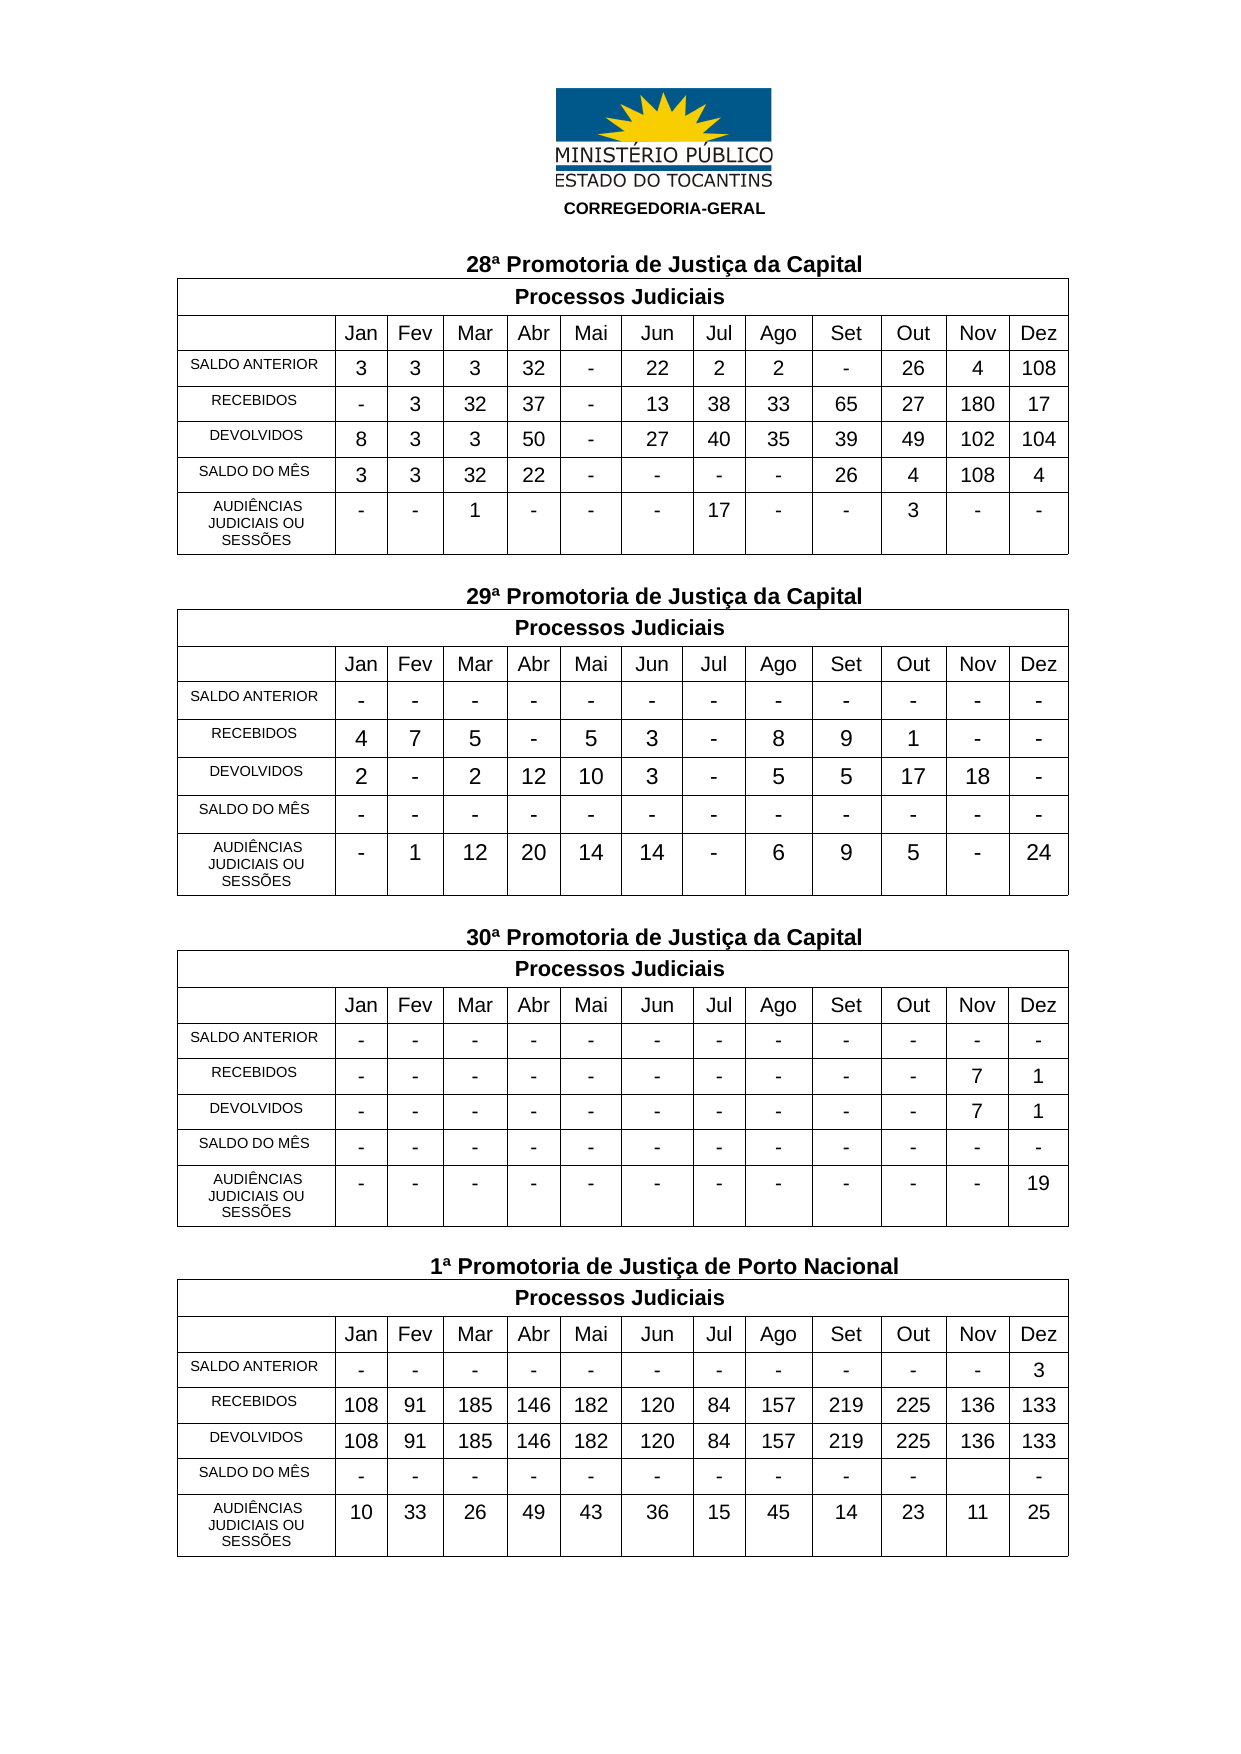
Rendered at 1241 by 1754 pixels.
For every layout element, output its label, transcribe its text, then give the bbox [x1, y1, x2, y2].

table_cell - [882, 1024, 946, 1058]
table_cell RECEBIDOS [178, 387, 335, 421]
table_cell Ago [746, 647, 812, 681]
table_cell Abr [508, 1317, 560, 1352]
table_cell 27 [622, 422, 693, 457]
table_cell - [813, 682, 881, 719]
table_cell 1 [444, 493, 507, 554]
table_cell - [336, 1166, 387, 1226]
table_cell - [561, 1166, 621, 1226]
table_cell - [882, 1130, 946, 1164]
table_cell 1 [388, 834, 443, 895]
table_cell 17 [694, 493, 745, 554]
table_cell - [508, 493, 560, 554]
table_cell 8 [746, 720, 812, 757]
table_cell 32 [444, 458, 507, 492]
table_cell Jan [336, 316, 387, 350]
table_cell - [561, 682, 621, 719]
table_cell 136 [947, 1424, 1009, 1458]
table_cell 3 [336, 351, 387, 386]
table_cell 3 [622, 758, 682, 795]
table_cell 5 [561, 720, 621, 757]
table_cell 3 [388, 458, 443, 492]
table_cell Dez [1010, 1317, 1068, 1352]
table_cell Nov [947, 316, 1009, 350]
table_cell 7 [947, 1059, 1008, 1093]
table_cell 33 [746, 387, 812, 421]
table_cell - [336, 796, 387, 833]
table_cell - [694, 1459, 745, 1494]
table_cell - [746, 796, 812, 833]
table_cell 14 [561, 834, 621, 895]
table_cell Set [813, 1317, 881, 1352]
table_cell - [746, 1166, 812, 1226]
table_cell - [336, 493, 387, 554]
subtitle 28ª Promotoria de Justiça da Capital [177, 251, 1152, 278]
table_cell - [1009, 1024, 1068, 1058]
table_cell - [622, 1130, 693, 1164]
subtitle 29ª Promotoria de Justiça da Capital [177, 583, 1152, 609]
table_cell - [947, 720, 1009, 757]
table_cell 225 [882, 1388, 946, 1423]
table_cell - [622, 1459, 693, 1494]
table_cell 2 [746, 351, 812, 386]
table_cell 3 [336, 458, 387, 492]
table_cell - [813, 1059, 881, 1093]
table_cell 26 [882, 351, 946, 386]
table_cell 182 [561, 1388, 621, 1423]
table_cell - [336, 1024, 387, 1058]
table_cell - [622, 796, 682, 833]
table_cell 50 [508, 422, 560, 457]
table_cell 5 [882, 834, 946, 895]
table_cell 219 [813, 1424, 881, 1458]
table_cell - [683, 834, 745, 895]
table_cell - [508, 1095, 560, 1129]
table_cell 120 [622, 1388, 693, 1423]
table_cell DEVOLVIDOS [178, 422, 335, 457]
table_cell - [694, 1059, 745, 1093]
table_cell 9 [813, 834, 881, 895]
table_cell Dez [1010, 647, 1068, 681]
table_cell Jul [694, 988, 745, 1022]
table_cell - [508, 1166, 560, 1226]
table_cell 146 [508, 1424, 560, 1458]
table_cell - [947, 1130, 1008, 1164]
table_cell 3 [388, 422, 443, 457]
table_cell Jun [622, 1317, 693, 1352]
table_cell SALDO DO MÊS [178, 458, 335, 492]
table_cell - [561, 1059, 621, 1093]
table_cell - [746, 1130, 812, 1164]
table_cell 5 [746, 758, 812, 795]
table_cell - [561, 1353, 621, 1387]
table_cell - [947, 834, 1009, 895]
table_cell - [882, 1059, 946, 1093]
table_cell 11 [947, 1495, 1009, 1556]
table_cell Nov [947, 988, 1008, 1022]
table_cell Fev [388, 1317, 443, 1352]
table_cell 1 [1009, 1059, 1068, 1093]
table_cell - [1010, 493, 1068, 554]
table_cell 6 [746, 834, 812, 895]
table_cell 2 [444, 758, 507, 795]
table_cell - [882, 1166, 946, 1226]
table_cell 8 [336, 422, 387, 457]
table_cell 27 [882, 387, 946, 421]
table_cell 133 [1010, 1388, 1068, 1423]
table_cell - [746, 1059, 812, 1093]
table_cell Ago [746, 316, 812, 350]
table_cell - [683, 796, 745, 833]
table_cell - [947, 1166, 1008, 1226]
table_cell - [622, 458, 693, 492]
table_cell 3 [388, 387, 443, 421]
table_cell [178, 647, 335, 681]
table_cell Jan [336, 647, 387, 681]
table_cell - [444, 1353, 507, 1387]
table_cell - [813, 1459, 881, 1494]
table_cell 7 [947, 1095, 1008, 1129]
table_cell 26 [813, 458, 881, 492]
table_cell - [746, 1095, 812, 1129]
table_cell Jul [694, 316, 745, 350]
table_cell - [508, 1459, 560, 1494]
table_cell 104 [1010, 422, 1068, 457]
table_cell 219 [813, 1388, 881, 1423]
table_cell - [947, 1353, 1009, 1387]
table_cell 43 [561, 1495, 621, 1556]
table_cell - [694, 1095, 745, 1129]
table_cell Mar [444, 316, 507, 350]
table_header Processos Judiciais [178, 951, 1068, 987]
table_cell - [388, 1095, 443, 1129]
table_header Processos Judiciais [178, 610, 1068, 646]
table_cell - [336, 834, 387, 895]
table_cell - [882, 796, 946, 833]
table_cell - [561, 458, 621, 492]
table_cell - [947, 796, 1009, 833]
table_cell 4 [882, 458, 946, 492]
table_cell 33 [388, 1495, 443, 1556]
table_cell 24 [1010, 834, 1068, 895]
table_cell - [882, 1459, 946, 1494]
table_cell Jun [622, 647, 682, 681]
subtitle 1ª Promotoria de Justiça de Porto Nacional [177, 1253, 1152, 1279]
table_cell - [388, 796, 443, 833]
table_cell SALDO DO MÊS [178, 1459, 335, 1494]
table_cell - [694, 458, 745, 492]
table_cell - [882, 1095, 946, 1129]
table_cell - [1010, 796, 1068, 833]
table_cell - [622, 493, 693, 554]
table_cell 17 [1010, 387, 1068, 421]
table_cell - [388, 1166, 443, 1226]
table_cell SALDO ANTERIOR [178, 682, 335, 719]
table_cell 40 [694, 422, 745, 457]
table_cell 157 [746, 1424, 812, 1458]
table_cell - [683, 720, 745, 757]
table_cell - [1010, 1459, 1068, 1494]
table_cell Ago [746, 1317, 812, 1352]
table_cell 5 [813, 758, 881, 795]
table_cell - [444, 796, 507, 833]
table_cell Jun [622, 316, 693, 350]
table_cell - [561, 796, 621, 833]
table_cell - [947, 493, 1009, 554]
table_cell - [813, 1024, 881, 1058]
table_cell - [694, 1130, 745, 1164]
table_cell - [508, 1130, 560, 1164]
table_cell 39 [813, 422, 881, 457]
table_cell - [508, 1059, 560, 1093]
table_cell Out [882, 1317, 946, 1352]
table_cell - [336, 387, 387, 421]
table_cell - [444, 1024, 507, 1058]
table_cell - [336, 682, 387, 719]
table_cell 157 [746, 1388, 812, 1423]
table_cell - [683, 682, 745, 719]
table_cell Mai [561, 647, 621, 681]
table_cell - [561, 422, 621, 457]
table_cell 185 [444, 1424, 507, 1458]
table_cell 146 [508, 1388, 560, 1423]
table_cell - [746, 1353, 812, 1387]
picture [556, 88, 773, 187]
table_cell - [508, 720, 560, 757]
table_cell - [508, 1024, 560, 1058]
table_cell 36 [622, 1495, 693, 1556]
table_cell 185 [444, 1388, 507, 1423]
table_cell 3 [444, 422, 507, 457]
table_cell 91 [388, 1388, 443, 1423]
table_cell - [947, 682, 1009, 719]
table_cell - [561, 387, 621, 421]
table_cell 225 [882, 1424, 946, 1458]
table_cell - [1010, 720, 1068, 757]
table_cell 7 [388, 720, 443, 757]
table_cell 10 [336, 1495, 387, 1556]
table_cell Ago [746, 988, 812, 1022]
table_cell - [746, 1024, 812, 1058]
table_cell 10 [561, 758, 621, 795]
table_cell 5 [444, 720, 507, 757]
table_cell Jul [694, 1317, 745, 1352]
table_cell 4 [336, 720, 387, 757]
table_cell Abr [508, 316, 560, 350]
table_cell - [813, 1166, 881, 1226]
table_cell - [336, 1059, 387, 1093]
table_cell - [561, 493, 621, 554]
table_cell 1 [882, 720, 946, 757]
table_cell 25 [1010, 1495, 1068, 1556]
table_cell 3 [388, 351, 443, 386]
table_cell 22 [508, 458, 560, 492]
table_cell - [444, 1166, 507, 1226]
table_cell - [746, 682, 812, 719]
table_cell 37 [508, 387, 560, 421]
table_cell 26 [444, 1495, 507, 1556]
table_cell Jan [336, 988, 387, 1022]
table_cell SALDO DO MÊS [178, 796, 335, 833]
table_cell - [683, 758, 745, 795]
subtitle 30ª Promotoria de Justiça da Capital [177, 924, 1152, 950]
table_cell - [694, 1024, 745, 1058]
table_cell Mar [444, 1317, 507, 1352]
table_cell 108 [336, 1388, 387, 1423]
table_cell 4 [1010, 458, 1068, 492]
table_cell Out [882, 316, 946, 350]
table_cell - [813, 493, 881, 554]
table_cell - [882, 682, 946, 719]
table_cell 19 [1009, 1166, 1068, 1226]
table_cell [178, 988, 335, 1022]
table_cell 84 [694, 1424, 745, 1458]
table_cell - [622, 1024, 693, 1058]
table_cell 35 [746, 422, 812, 457]
table_cell Nov [947, 1317, 1009, 1352]
table_cell - [388, 758, 443, 795]
table_cell Mar [444, 647, 507, 681]
table_cell RECEBIDOS [178, 720, 335, 757]
table_cell - [561, 1130, 621, 1164]
table_cell - [508, 1353, 560, 1387]
table_cell - [508, 796, 560, 833]
table_cell - [1010, 682, 1068, 719]
table_cell 182 [561, 1424, 621, 1458]
table_cell 2 [694, 351, 745, 386]
table_cell - [388, 493, 443, 554]
table_cell SALDO ANTERIOR [178, 1024, 335, 1058]
table_cell Mar [444, 988, 507, 1022]
table_cell 17 [882, 758, 946, 795]
table_cell - [388, 1024, 443, 1058]
table_cell Fev [388, 988, 443, 1022]
table_cell SALDO ANTERIOR [178, 1353, 335, 1387]
table_cell - [561, 1095, 621, 1129]
table_cell DEVOLVIDOS [178, 1095, 335, 1129]
table_cell 45 [746, 1495, 812, 1556]
table_cell 12 [444, 834, 507, 895]
table_cell 14 [622, 834, 682, 895]
table_cell 49 [882, 422, 946, 457]
table_cell Mai [561, 1317, 621, 1352]
table_cell - [444, 1130, 507, 1164]
table_cell - [622, 1095, 693, 1129]
table_cell AUDIÊNCIAS JUDICIAIS OU SESSÕES [178, 1495, 335, 1556]
table_cell 3 [882, 493, 946, 554]
table_cell - [388, 1059, 443, 1093]
table_cell - [813, 1353, 881, 1387]
table_cell - [813, 1095, 881, 1129]
table_cell 120 [622, 1424, 693, 1458]
table_cell - [622, 1353, 693, 1387]
table_cell 4 [947, 351, 1009, 386]
table_cell 65 [813, 387, 881, 421]
table_cell - [694, 1166, 745, 1226]
table_cell 3 [444, 351, 507, 386]
table_cell Out [882, 988, 946, 1022]
table_cell 3 [1010, 1353, 1068, 1387]
table_cell 12 [508, 758, 560, 795]
table_cell - [561, 1024, 621, 1058]
table_cell 14 [813, 1495, 881, 1556]
table_cell - [947, 1024, 1008, 1058]
table_cell - [622, 682, 682, 719]
table_cell - [813, 796, 881, 833]
table_cell 91 [388, 1424, 443, 1458]
table_cell Mai [561, 316, 621, 350]
table_cell - [336, 1353, 387, 1387]
table_cell Dez [1010, 316, 1068, 350]
table_cell - [388, 1130, 443, 1164]
table_cell 133 [1010, 1424, 1068, 1458]
table_cell 49 [508, 1495, 560, 1556]
table_cell - [622, 1059, 693, 1093]
table_cell RECEBIDOS [178, 1388, 335, 1423]
table_cell RECEBIDOS [178, 1059, 335, 1093]
table_cell [947, 1459, 1009, 1494]
table_cell AUDIÊNCIAS JUDICIAIS OU SESSÕES [178, 834, 335, 895]
table_cell - [508, 682, 560, 719]
table_cell Dez [1009, 988, 1068, 1022]
table_cell AUDIÊNCIAS JUDICIAIS OU SESSÕES [178, 493, 335, 554]
table_cell DEVOLVIDOS [178, 1424, 335, 1458]
table_cell 136 [947, 1388, 1009, 1423]
table_cell - [746, 1459, 812, 1494]
table_cell Set [813, 647, 881, 681]
table_cell Abr [508, 647, 560, 681]
table_cell - [444, 1059, 507, 1093]
table_cell - [622, 1166, 693, 1226]
table_cell - [813, 1130, 881, 1164]
table_cell - [444, 1459, 507, 1494]
table_cell Mai [561, 988, 621, 1022]
table_cell - [336, 1130, 387, 1164]
table_cell - [1010, 758, 1068, 795]
table_cell - [694, 1353, 745, 1387]
table_cell DEVOLVIDOS [178, 758, 335, 795]
table_cell 15 [694, 1495, 745, 1556]
table_cell Nov [947, 647, 1009, 681]
table_cell Abr [508, 988, 560, 1022]
table_cell 108 [336, 1424, 387, 1458]
table_cell 38 [694, 387, 745, 421]
table_cell SALDO ANTERIOR [178, 351, 335, 386]
table_cell - [444, 682, 507, 719]
table_cell Set [813, 988, 881, 1022]
table_cell 102 [947, 422, 1009, 457]
table_cell 2 [336, 758, 387, 795]
table_cell Fev [388, 316, 443, 350]
table_cell 9 [813, 720, 881, 757]
table_cell Set [813, 316, 881, 350]
table_cell 108 [1010, 351, 1068, 386]
table_cell 13 [622, 387, 693, 421]
table_cell Jan [336, 1317, 387, 1352]
table_cell - [388, 682, 443, 719]
table_cell 22 [622, 351, 693, 386]
table_cell - [388, 1459, 443, 1494]
table_cell [178, 316, 335, 350]
table_cell 32 [444, 387, 507, 421]
table_cell - [444, 1095, 507, 1129]
table_cell 20 [508, 834, 560, 895]
table_cell 3 [622, 720, 682, 757]
table_cell - [1009, 1130, 1068, 1164]
table_cell Jun [622, 988, 693, 1022]
table_cell 23 [882, 1495, 946, 1556]
table_cell 18 [947, 758, 1009, 795]
table_cell - [813, 351, 881, 386]
table_cell - [336, 1095, 387, 1129]
table_cell 1 [1009, 1095, 1068, 1129]
table_cell - [561, 1459, 621, 1494]
table_header Processos Judiciais [178, 1280, 1068, 1316]
table_cell - [746, 493, 812, 554]
table_cell SALDO DO MÊS [178, 1130, 335, 1164]
table_cell - [882, 1353, 946, 1387]
table_cell [178, 1317, 335, 1352]
table_cell 108 [947, 458, 1009, 492]
table_cell - [336, 1459, 387, 1494]
table_cell Fev [388, 647, 443, 681]
table_cell - [388, 1353, 443, 1387]
table_cell 180 [947, 387, 1009, 421]
table_cell 32 [508, 351, 560, 386]
table_header Processos Judiciais [178, 279, 1068, 314]
table_cell - [746, 458, 812, 492]
table_cell - [561, 351, 621, 386]
table_cell Out [882, 647, 946, 681]
table_cell Jul [683, 647, 745, 681]
table_cell AUDIÊNCIAS JUDICIAIS OU SESSÕES [178, 1166, 335, 1226]
table_cell 84 [694, 1388, 745, 1423]
